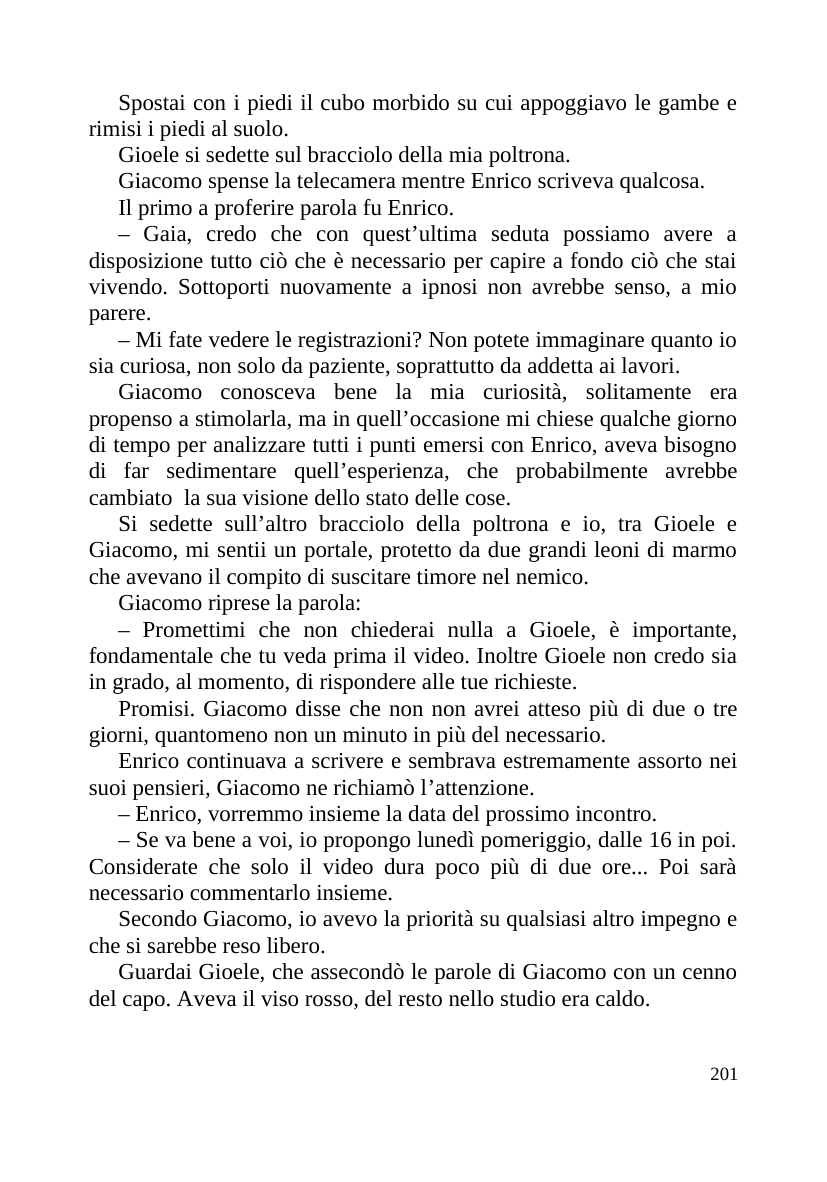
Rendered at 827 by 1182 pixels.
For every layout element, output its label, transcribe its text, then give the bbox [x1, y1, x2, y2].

text Giacomo riprese la parola: [88, 589, 738, 616]
text Enrico continuava a scrivere e sembrava estremamente assorto nei suoi pensieri, Giacomo ne richiamò l’attenzione. [88, 747, 738, 800]
text Gioele si sedette sul bracciolo della mia poltrona. [88, 141, 738, 168]
text – Se va bene a voi, io propongo lunedì pomeriggio, dalle 16 in poi. Considerate che solo il video dura poco più di due ore... Poi sarà necessario commentarlo insieme. [88, 826, 738, 906]
text Promisi. Giacomo disse che non non avrei atteso più di due o tre giorni, quantomeno non un minuto in più del necessario. [88, 695, 738, 747]
text Giacomo spense la telecamera mentre Enrico scriveva qualcosa. [88, 168, 738, 194]
text Si sedette sull’altro bracciolo della poltrona e io, tra Gioele e Giacomo, mi sentii un portale, protetto da due grandi leoni di marmo che avevano il compito di suscitare timore nel nemico. [88, 510, 738, 589]
text ‒ Promettimi che non chiederai nulla a Gioele, è importante, fondamentale che tu veda prima il video. Inoltre Gioele non credo sia in grado, al momento, di rispondere alle tue richieste. [88, 616, 738, 695]
text – Gaia, credo che con quest’ultima seduta possiamo avere a disposizione tutto ciò che è necessario per capire a fondo ciò che stai vivendo. Sottoporti nuovamente a ipnosi non avrebbe senso, a mio parere. [88, 220, 738, 326]
text Giacomo conosceva bene la mia curiosità, solitamente era propenso a stimolarla, ma in quell’occasione mi chiese qualche giorno di tempo per analizzare tutti i punti emersi con Enrico, aveva bisogno di far sedimentare quell’esperienza, che probabilmente avrebbe cambiato la sua visione dello stato delle cose. [88, 378, 738, 510]
text Guardai Gioele, che assecondò le parole di Giacomo con un cenno del capo. Aveva il viso rosso, del resto nello studio era caldo. [88, 958, 738, 1011]
text – Enrico, vorremmo insieme la data del prossimo incontro. [88, 800, 738, 826]
text Spostai con i piedi il cubo morbido su cui appoggiavo le gambe e rimisi i piedi al suolo. [88, 88, 738, 141]
text – Mi fate vedere le registrazioni? Non potete immaginare quanto io sia curiosa, non solo da paziente, soprattutto da addetta ai lavori. [88, 326, 738, 378]
text Il primo a proferire parola fu Enrico. [88, 194, 738, 220]
text Secondo Giacomo, io avevo la priorità su qualsiasi altro impegno e che si sarebbe reso libero. [88, 906, 738, 958]
